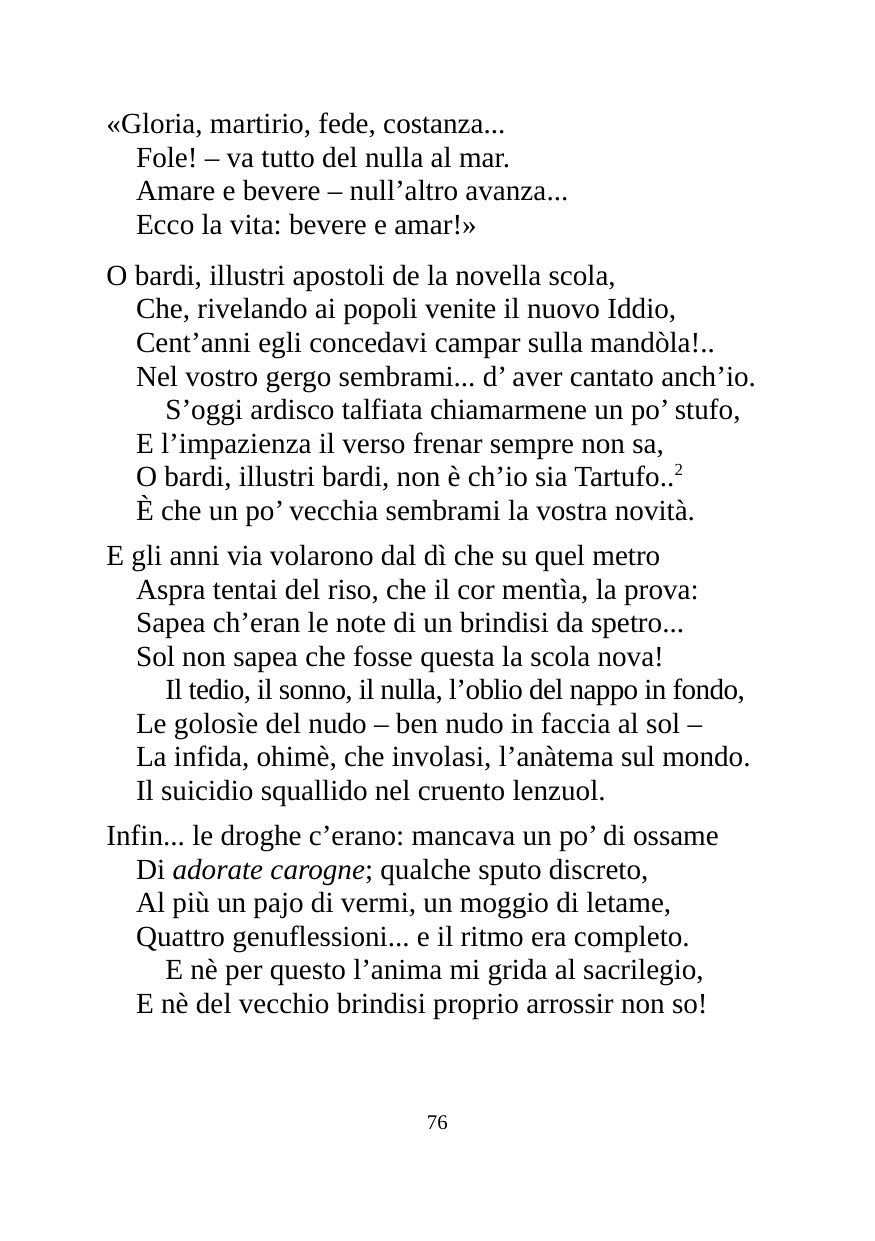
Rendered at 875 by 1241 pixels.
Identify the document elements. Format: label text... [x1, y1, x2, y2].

text E gli anni via volarono dal dì che su quel metro Aspra tentai del riso, che il cor mentìa, la prova: Sapea ch’eran le note di un brindisi da spetro... Sol non sapea che fosse questa la scola nova! [106, 538, 768, 672]
text Il tedio, il sonno, il nulla, l’oblio del nappo in fondo, Le golosìe del nudo – ben nudo in faccia al sol – La infida, ohimè, che involasi, l’anàtema sul mondo. Il suicidio squallido nel cruento lenzuol. [136, 672, 768, 807]
text E nè per questo l’anima mi grida al sacrilegio, E nè del vecchio brindisi proprio arrossir non so! [136, 952, 768, 1019]
text O bardi, illustri apostoli de la novella scola, Che, rivelando ai popoli venite il nuovo Iddio, Cent’anni egli concedavi campar sulla mandòla!.. Nel vostro gergo sembrami... d’ aver cantato anch’io. [106, 258, 768, 392]
text Infin... le droghe c’erano: mancava un po’ di ossame Di adorate carogne; qualche sputo discreto, Al più un pajo di vermi, un moggio di letame, Quattro genuflessioni... e il ritmo era completo. [106, 818, 768, 952]
text S’oggi ardisco talfiata chiamarmene un po’ stufo, E l’impazienza il verso frenar sempre non sa, O bardi, illustri bardi, non è ch’io sia Tartufo.. È che un po’ vecchia sembrami la vostra novità. [136, 392, 768, 526]
text «Gloria, martirio, fede, costanza... Fole! – va tutto del nulla al mar. Amare e bevere – null’altro avanza... Ecco la vita: bevere e amar!» [106, 106, 768, 240]
